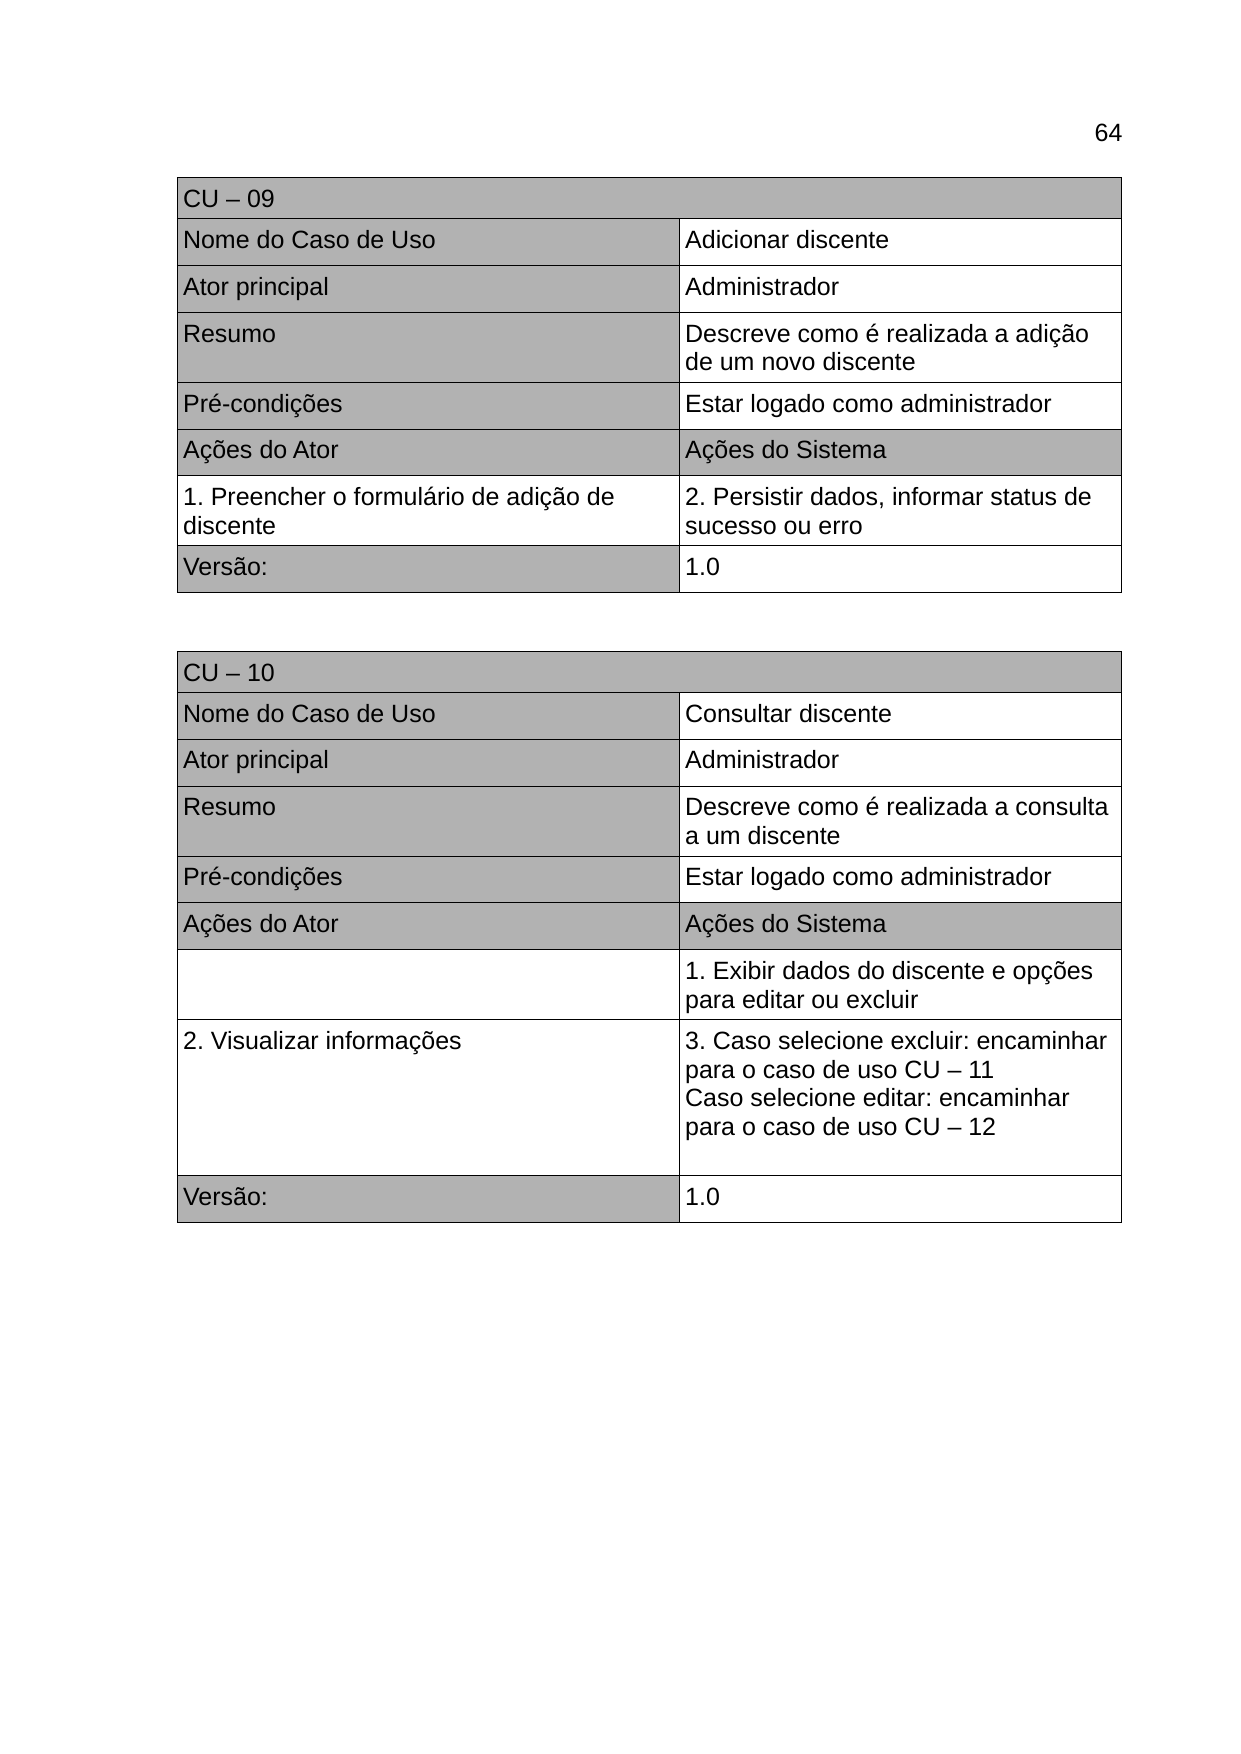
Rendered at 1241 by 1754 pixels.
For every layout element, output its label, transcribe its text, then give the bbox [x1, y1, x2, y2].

table_cell Administrador [680, 266, 1121, 312]
table_cell Ações do Ator [178, 430, 679, 475]
table_cell Estar logado como administrador [680, 857, 1121, 902]
table_cell 2. Persistir dados, informar status de sucesso ou erro [680, 476, 1121, 545]
table_cell Versão: [178, 546, 679, 592]
table_cell Consultar discente [680, 693, 1121, 739]
table_header CU – 09 [178, 178, 1121, 218]
table_cell Ações do Sistema [680, 903, 1121, 949]
table_header CU – 10 [178, 652, 1121, 692]
table_cell 3. Caso selecione excluir: encaminhar para o caso de uso CU – 11 Caso selecione editar: encaminhar para o caso de uso CU – 12 [680, 1020, 1121, 1175]
table_cell Pré-condições [178, 383, 679, 429]
table_cell 2. Visualizar informações [178, 1020, 679, 1175]
table_cell Ações do Sistema [680, 430, 1121, 475]
table_cell 1. Preencher o formulário de adição de discente [178, 476, 679, 545]
table_cell 1.0 [680, 546, 1121, 592]
table_cell Resumo [178, 313, 679, 382]
table_cell Ator principal [178, 740, 679, 786]
table_cell Ações do Ator [178, 903, 679, 949]
table_cell [178, 950, 679, 1019]
table_cell Resumo [178, 787, 679, 856]
table_cell 1.0 [680, 1176, 1121, 1222]
table_cell Administrador [680, 740, 1121, 786]
table_cell Adicionar discente [680, 219, 1121, 265]
table_cell Descreve como é realizada a consulta a um discente [680, 787, 1121, 856]
table_cell Ator principal [178, 266, 679, 312]
table_cell 1. Exibir dados do discente e opções para editar ou excluir [680, 950, 1121, 1019]
table_cell Versão: [178, 1176, 679, 1222]
table_cell Nome do Caso de Uso [178, 219, 679, 265]
table_cell Pré-condições [178, 857, 679, 902]
table_cell Descreve como é realizada a adição de um novo discente [680, 313, 1121, 382]
table_cell Estar logado como administrador [680, 383, 1121, 429]
table_cell Nome do Caso de Uso [178, 693, 679, 739]
